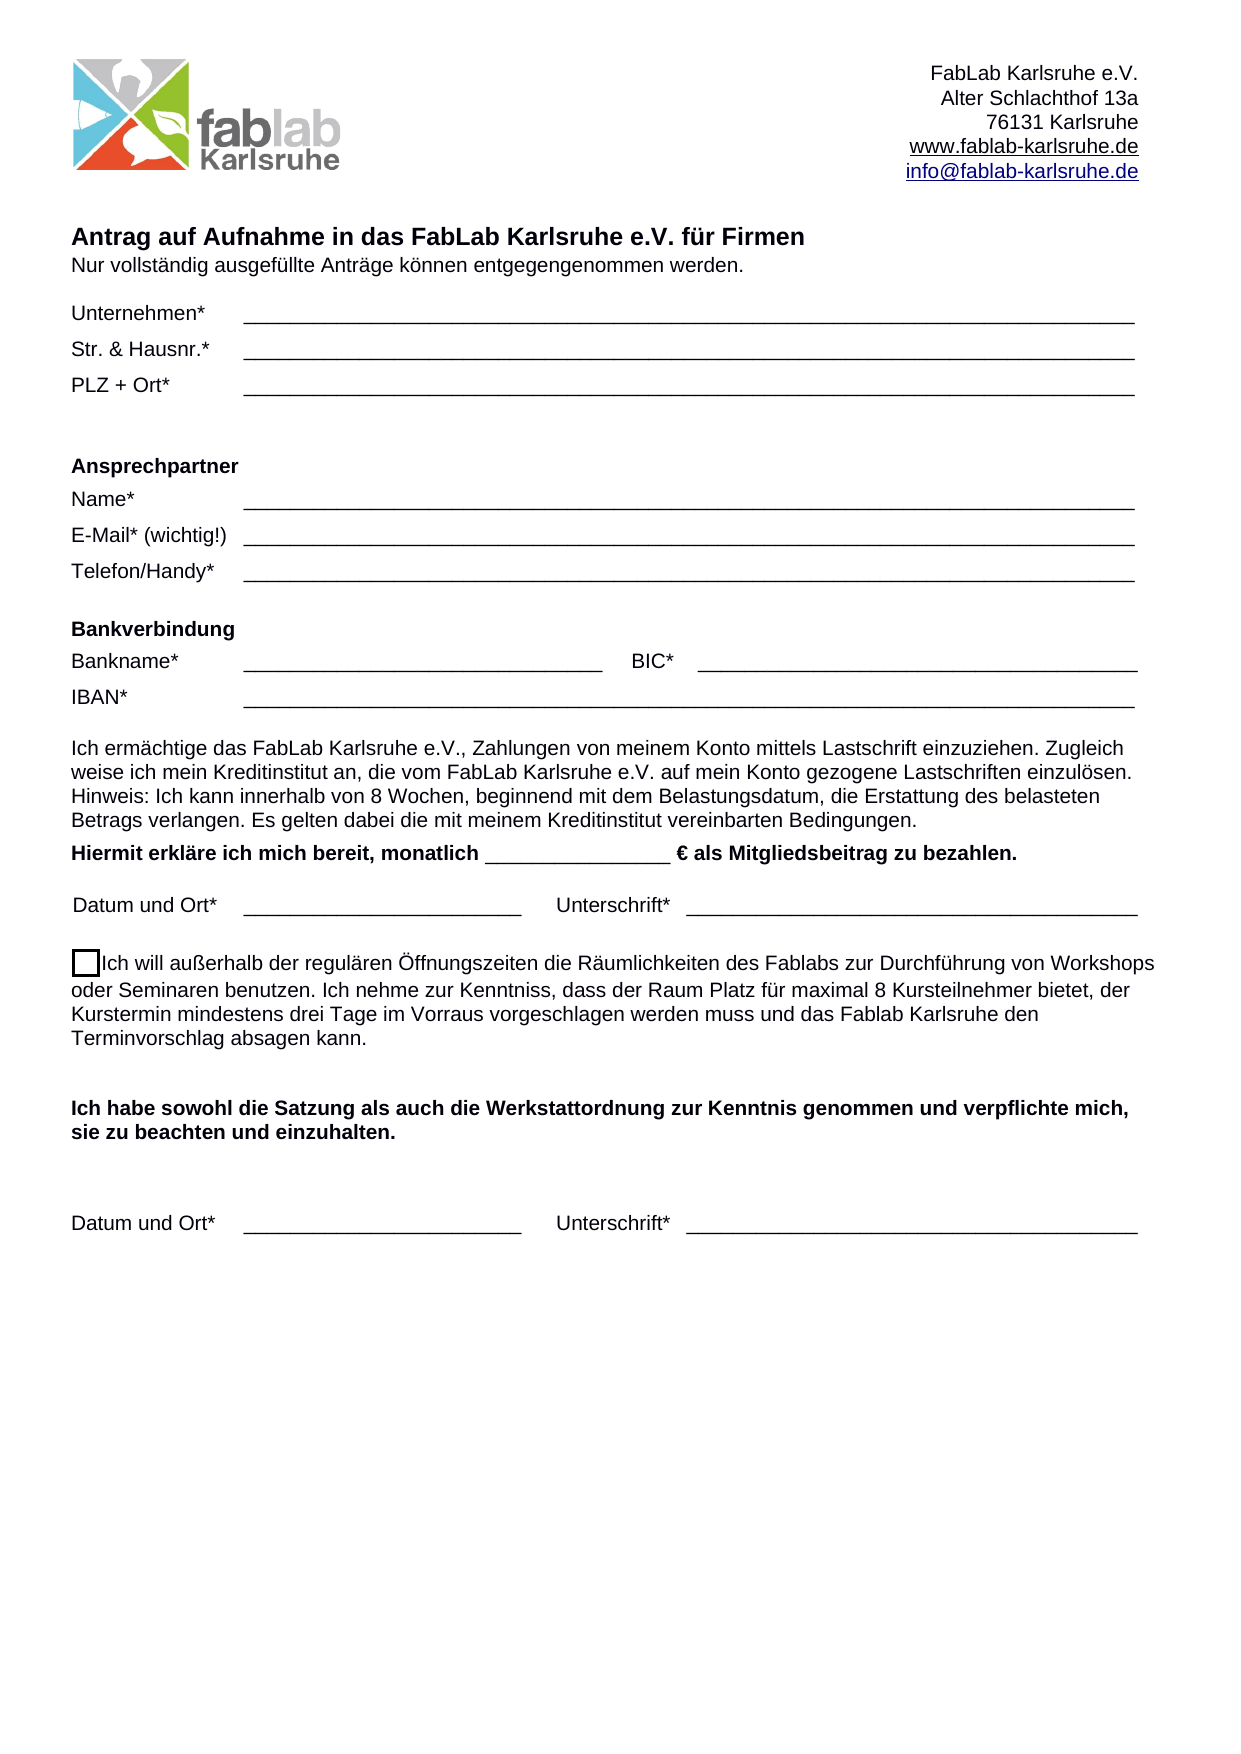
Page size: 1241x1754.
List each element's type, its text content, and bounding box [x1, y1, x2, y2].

text Nur vollständig ausgefüllte Anträge können entgegengenommen werden. [71, 253, 1180, 277]
text E-Mail* (wichtig!) _____________________________________________________________________________ [71, 523, 1180, 547]
text info@fablab-karlsruhe.de [787, 159, 1138, 183]
text Datum und Ort* ________________________ Unterschrift* _______________________________________ [71, 1212, 1180, 1235]
text Ansprechpartner [71, 454, 1180, 478]
text FabLab Karlsruhe e.V. [787, 61, 1138, 85]
text Alter Schlachthof 13a [787, 85, 1138, 109]
text PLZ + Ort* _____________________________________________________________________________ [71, 373, 1180, 397]
text www.fablab-karlsruhe.de [787, 134, 1138, 158]
text 76131 Karlsruhe [787, 110, 1138, 134]
text Ich will außerhalb der regulären Öffnungszeiten die Räumlichkeiten des Fablabs zur Durchführung von Workshops oder Seminaren benutzen. Ich nehme zur Kenntniss, dass der Raum Platz für maximal 8 Kursteilnehmer bietet, der Kurstermin mindestens drei Tage im Vorraus vorgeschlagen werden muss und das Fablab Karlsruhe den Terminvorschlag absagen kann. [71, 948, 1180, 1050]
text Unternehmen* _____________________________________________________________________________ [71, 301, 1180, 325]
text Telefon/Handy* _____________________________________________________________________________ [71, 559, 1180, 583]
text Ich ermächtige das FabLab Karlsruhe e.V., Zahlungen von meinem Konto mittels Lastschrift einzuziehen. Zugleich weise ich mein Kreditinstitut an, die vom FabLab Karlsruhe e.V. auf mein Konto gezogene Lastschriften einzulösen. Hinweis: Ich kann innerhalb von 8 Wochen, beginnend mit dem Belastungsdatum, die Erstattung des belasteten Betrags verlangen. Es gelten dabei die mit meinem Kreditinstitut vereinbarten Bedingungen. [71, 735, 1144, 832]
text IBAN* _____________________________________________________________________________ [71, 685, 1180, 709]
text Bankverbindung [71, 616, 1180, 640]
text Str. & Hausnr.* _____________________________________________________________________________ [71, 337, 1180, 361]
text Name* _____________________________________________________________________________ [71, 487, 1180, 511]
text Hiermit erkläre ich mich bereit, monatlich ________________ € als Mitgliedsbeitrag zu bezahlen. [71, 842, 1157, 865]
text Bankname* _______________________________ BIC* ______________________________________ [71, 649, 1180, 673]
text Antrag auf Aufnahme in das FabLab Karlsruhe e.V. für Firmen [71, 222, 1180, 250]
text Datum und Ort* ________________________ Unterschrift* _______________________________________ [67, 893, 1180, 917]
picture [73, 59, 341, 170]
text Ich habe sowohl die Satzung als auch die Werkstattordnung zur Kenntnis genommen und verpflichte mich, sie zu beachten und einzuhalten. [71, 1095, 1142, 1143]
